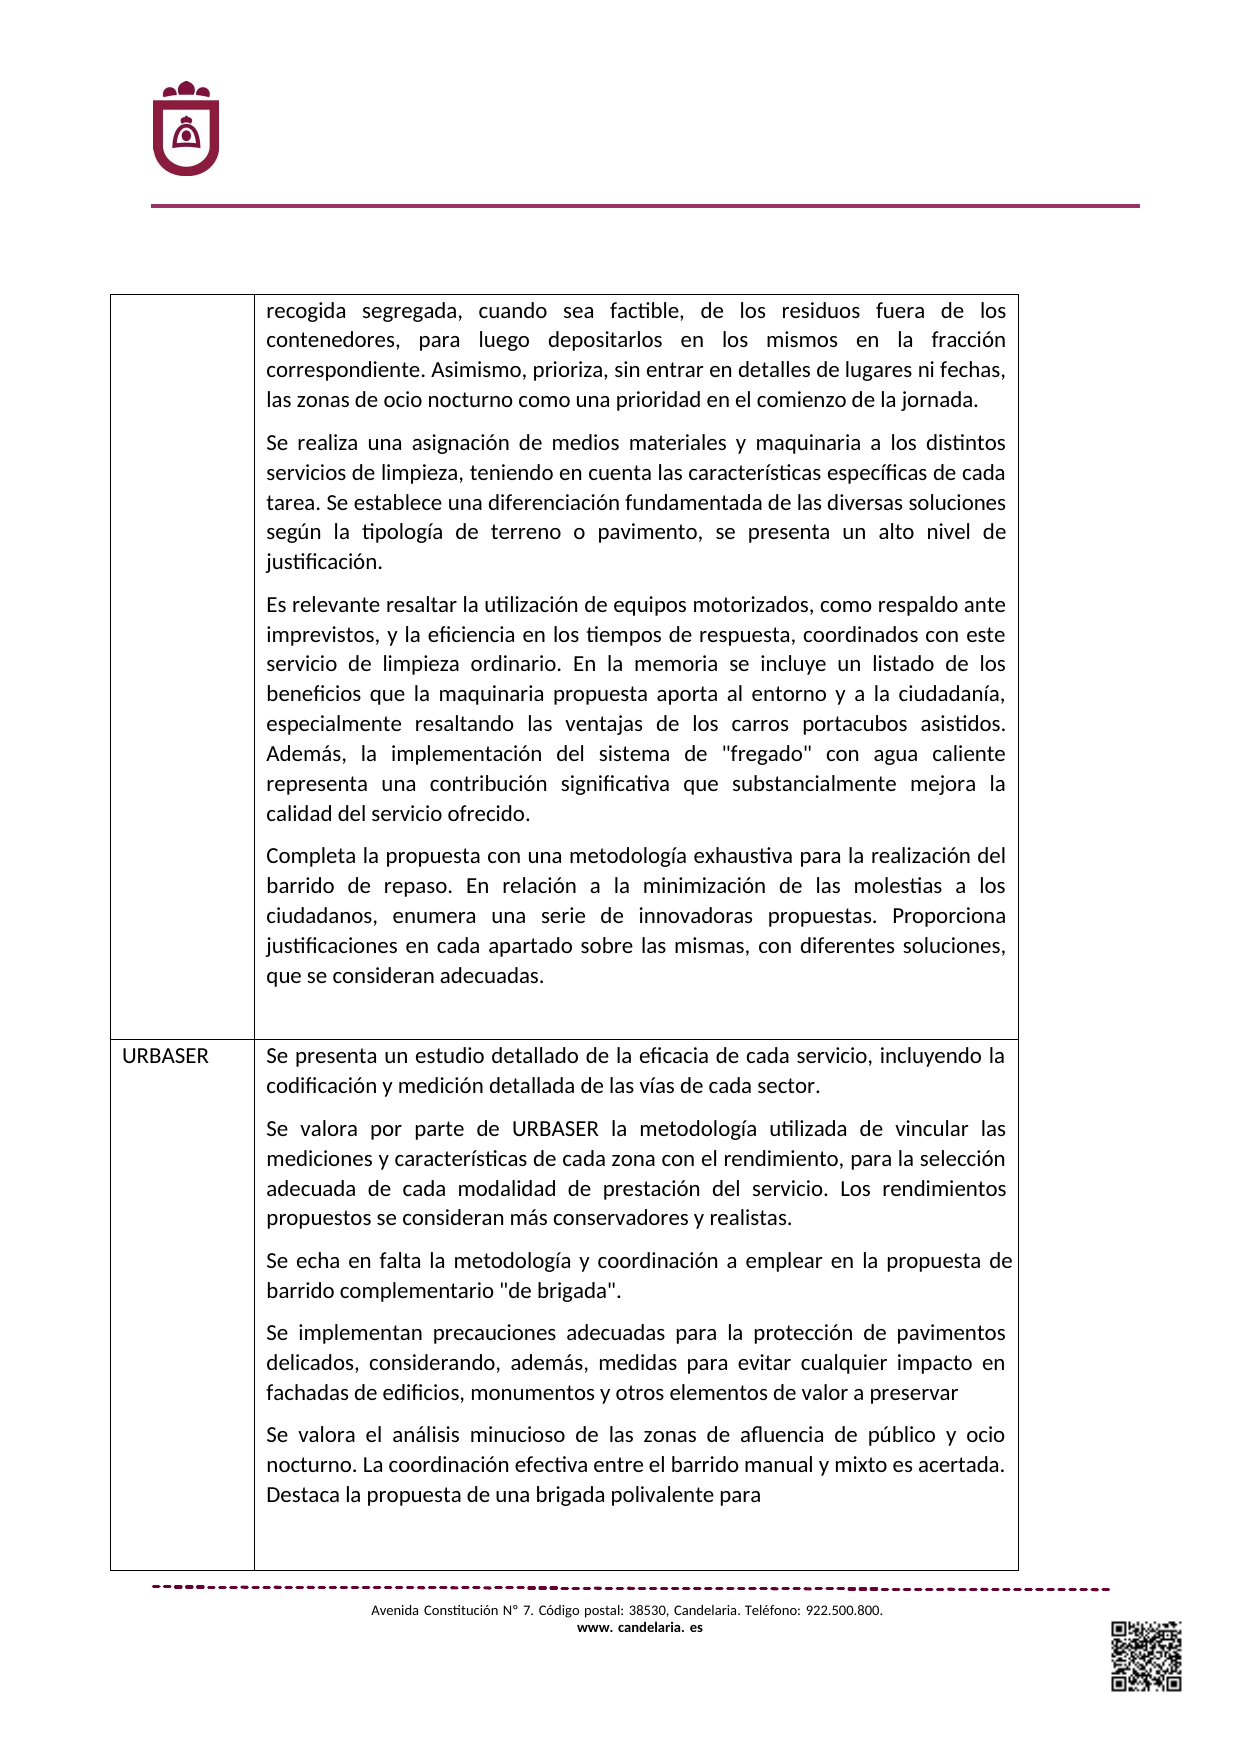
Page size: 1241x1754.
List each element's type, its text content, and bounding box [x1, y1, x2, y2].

table_header recogida segregada, cuando sea factible, de los residuos fuera de los contenedores, para luego depositarlos en los mismos en la fracción correspondiente. Asimismo, prioriza, sin entrar en detalles de lugares ni fechas, las zonas de ocio nocturno como una prioridad en el comienzo de la jornada. Se realiza una asignación de medios materiales y maquinaria a los distintos servicios de limpieza, teniendo en cuenta las características específicas de cada tarea. Se establece una diferenciación fundamentada de las diversas soluciones según la tipología de terreno o pavimento, se presenta un alto nivel de justificación. Es relevante resaltar la utilización de equipos motorizados, como respaldo ante imprevistos, y la eficiencia en los tiempos de respuesta, coordinados con este servicio de limpieza ordinario. En la memoria se incluye un listado de los beneficios que la maquinaria propuesta aporta al entorno y a la ciudadanía, especialmente resaltando las ventajas de los carros portacubos asistidos. Además, la implementación del sistema de "fregado" con agua caliente representa una contribución significativa que substancialmente mejora la calidad del servicio ofrecido. Completa la propuesta con una metodología exhaustiva para la realización del barrido de repaso. En relación a la minimización de las molestias a los ciudadanos, enumera una serie de innovadoras propuestas. Proporciona justificaciones en cada apartado sobre las mismas, con diferentes soluciones, que se consideran adecuadas. [255, 295, 1018, 1039]
table_cell URBASER [111, 1040, 254, 1570]
table_header [111, 295, 254, 1039]
table_cell Se presenta un estudio detallado de la eficacia de cada servicio, incluyendo la codificación y medición detallada de las vías de cada sector. Se valora por parte de URBASER la metodología utilizada de vincular las mediciones y características de cada zona con el rendimiento, para la selección adecuada de cada modalidad de prestación del servicio. Los rendimientos propuestos se consideran más conservadores y realistas. Se echa en falta la metodología y coordinación a emplear en la propuesta de barrido complementario "de brigada". Se implementan precauciones adecuadas para la protección de pavimentos delicados, considerando, además, medidas para evitar cualquier impacto en fachadas de edificios, monumentos y otros elementos de valor a preservar Se valora el análisis minucioso de las zonas de afluencia de público y ocio nocturno. La coordinación efectiva entre el barrido manual y mixto es acertada. Destaca la propuesta de una brigada polivalente para [255, 1040, 1018, 1570]
